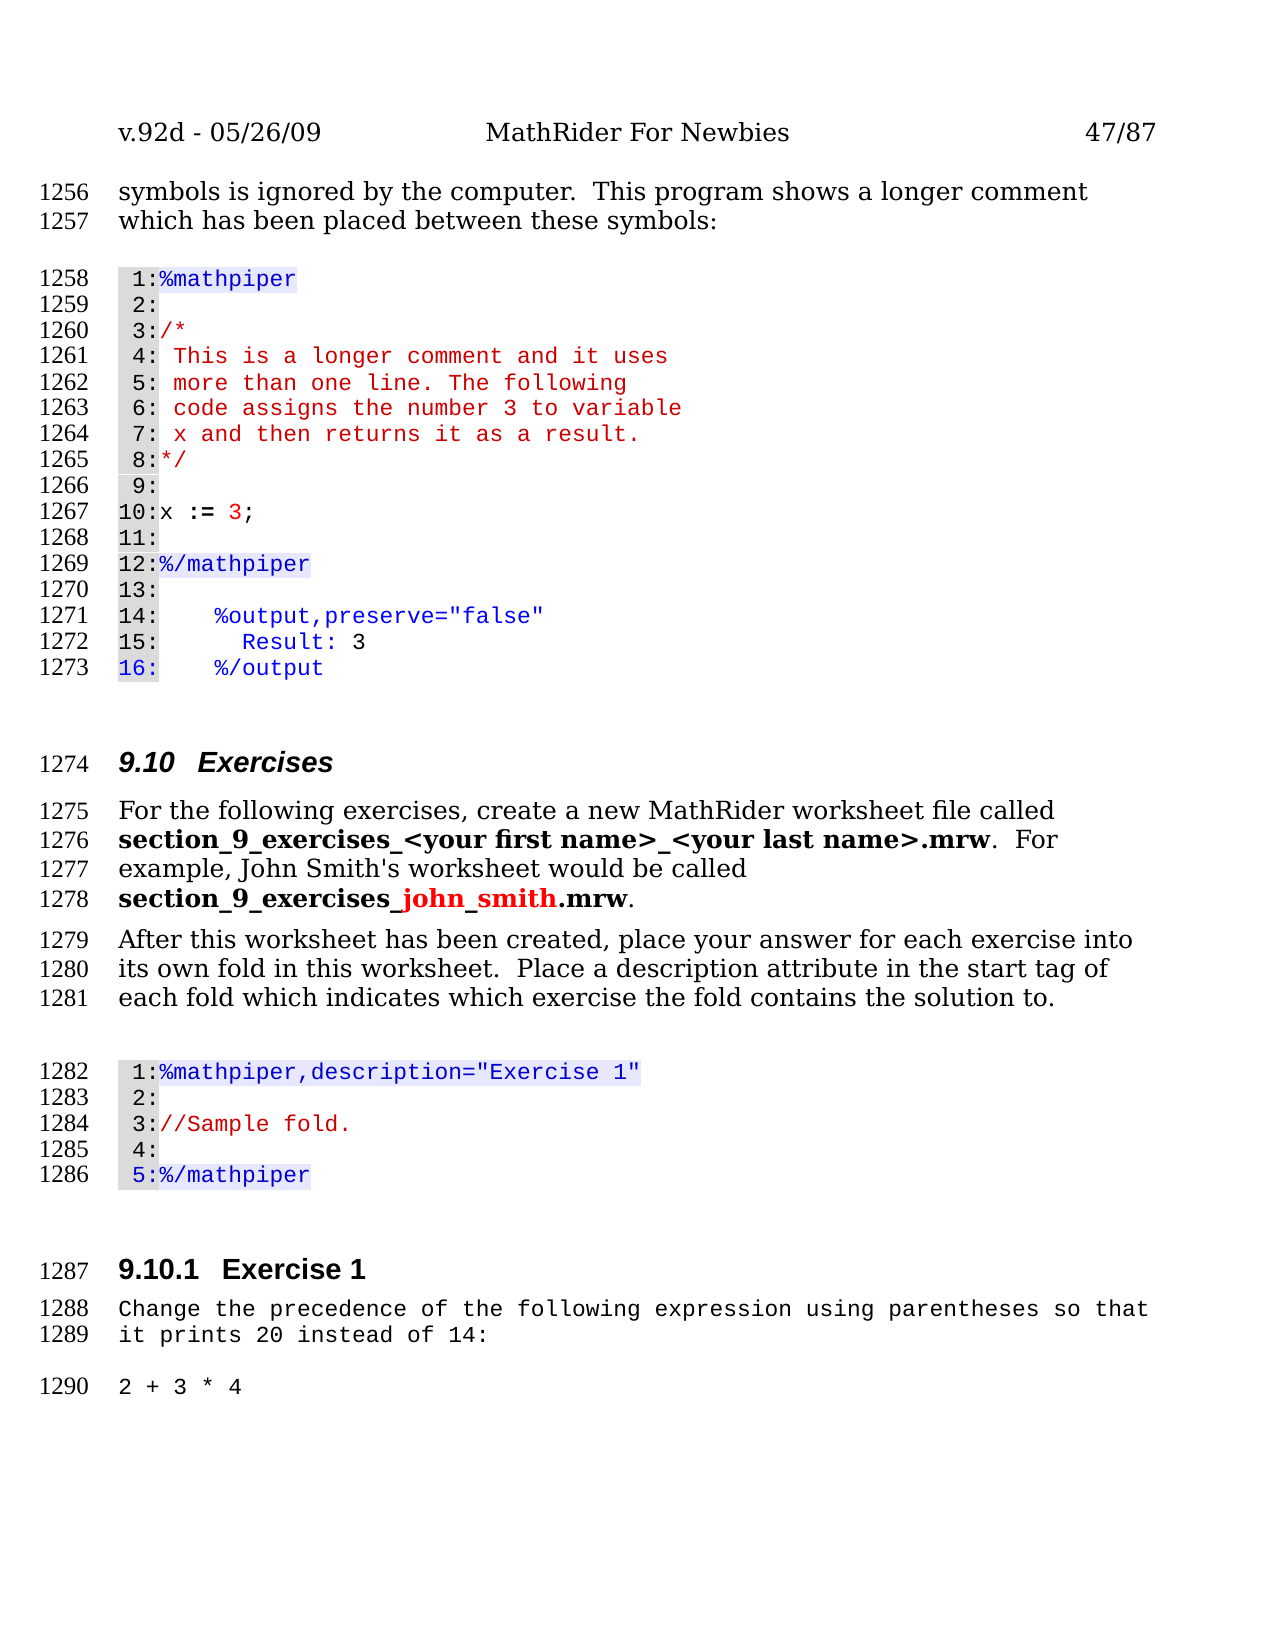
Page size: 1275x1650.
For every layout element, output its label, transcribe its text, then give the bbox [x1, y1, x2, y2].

text 10:x := 3; [118, 501, 1157, 526]
text 15: Result: 3 [118, 630, 1157, 656]
text 12:%/mathpiper [118, 552, 1157, 578]
text 6: code assigns the number 3 to variable [118, 397, 1157, 423]
text 1:%mathpiper [118, 267, 1157, 293]
text 11: [118, 526, 1157, 552]
text 5:%/mathpiper [118, 1164, 1157, 1190]
text 13: [118, 578, 1157, 604]
text 4: [118, 1138, 1157, 1164]
subtitle Exercises [118, 744, 1157, 778]
text 2: [118, 1086, 1157, 1112]
text For the following exercises, create a new MathRider worksheet file called section_9_exercises_<your first name>_<your last name>.mrw. For example, John Smith's worksheet would be called section_9_exercises_john_smith.mrw. [118, 796, 1157, 913]
text 1:%mathpiper,description="Exercise 1" [118, 1060, 1157, 1086]
text 9: [118, 474, 1157, 501]
text 2: [118, 293, 1157, 319]
text 4: This is a longer comment and it uses [118, 345, 1157, 371]
text 8:*/ [118, 449, 1157, 474]
text 14: %output,preserve="false" [118, 604, 1157, 630]
subtitle Exercise 1 [118, 1252, 1157, 1286]
text 5: more than one line. The following [118, 371, 1157, 397]
text symbols is ignored by the computer. This program shows a longer comment which has been placed between these symbols: [118, 177, 1157, 235]
text 3:/* [118, 319, 1157, 345]
text 7: x and then returns it as a result. [118, 423, 1157, 449]
text 3://Sample fold. [118, 1112, 1157, 1138]
text 2 + 3 * 4 [118, 1376, 1157, 1402]
text After this worksheet has been created, place your answer for each exercise into its own fold in this worksheet. Place a description attribute in the start tag of each fold which indicates which exercise the fold contains the solution to. [118, 925, 1157, 1013]
text 16: %/output [118, 656, 1157, 682]
text Change the precedence of the following expression using parentheses so that it prints 20 instead of 14: [118, 1298, 1157, 1350]
